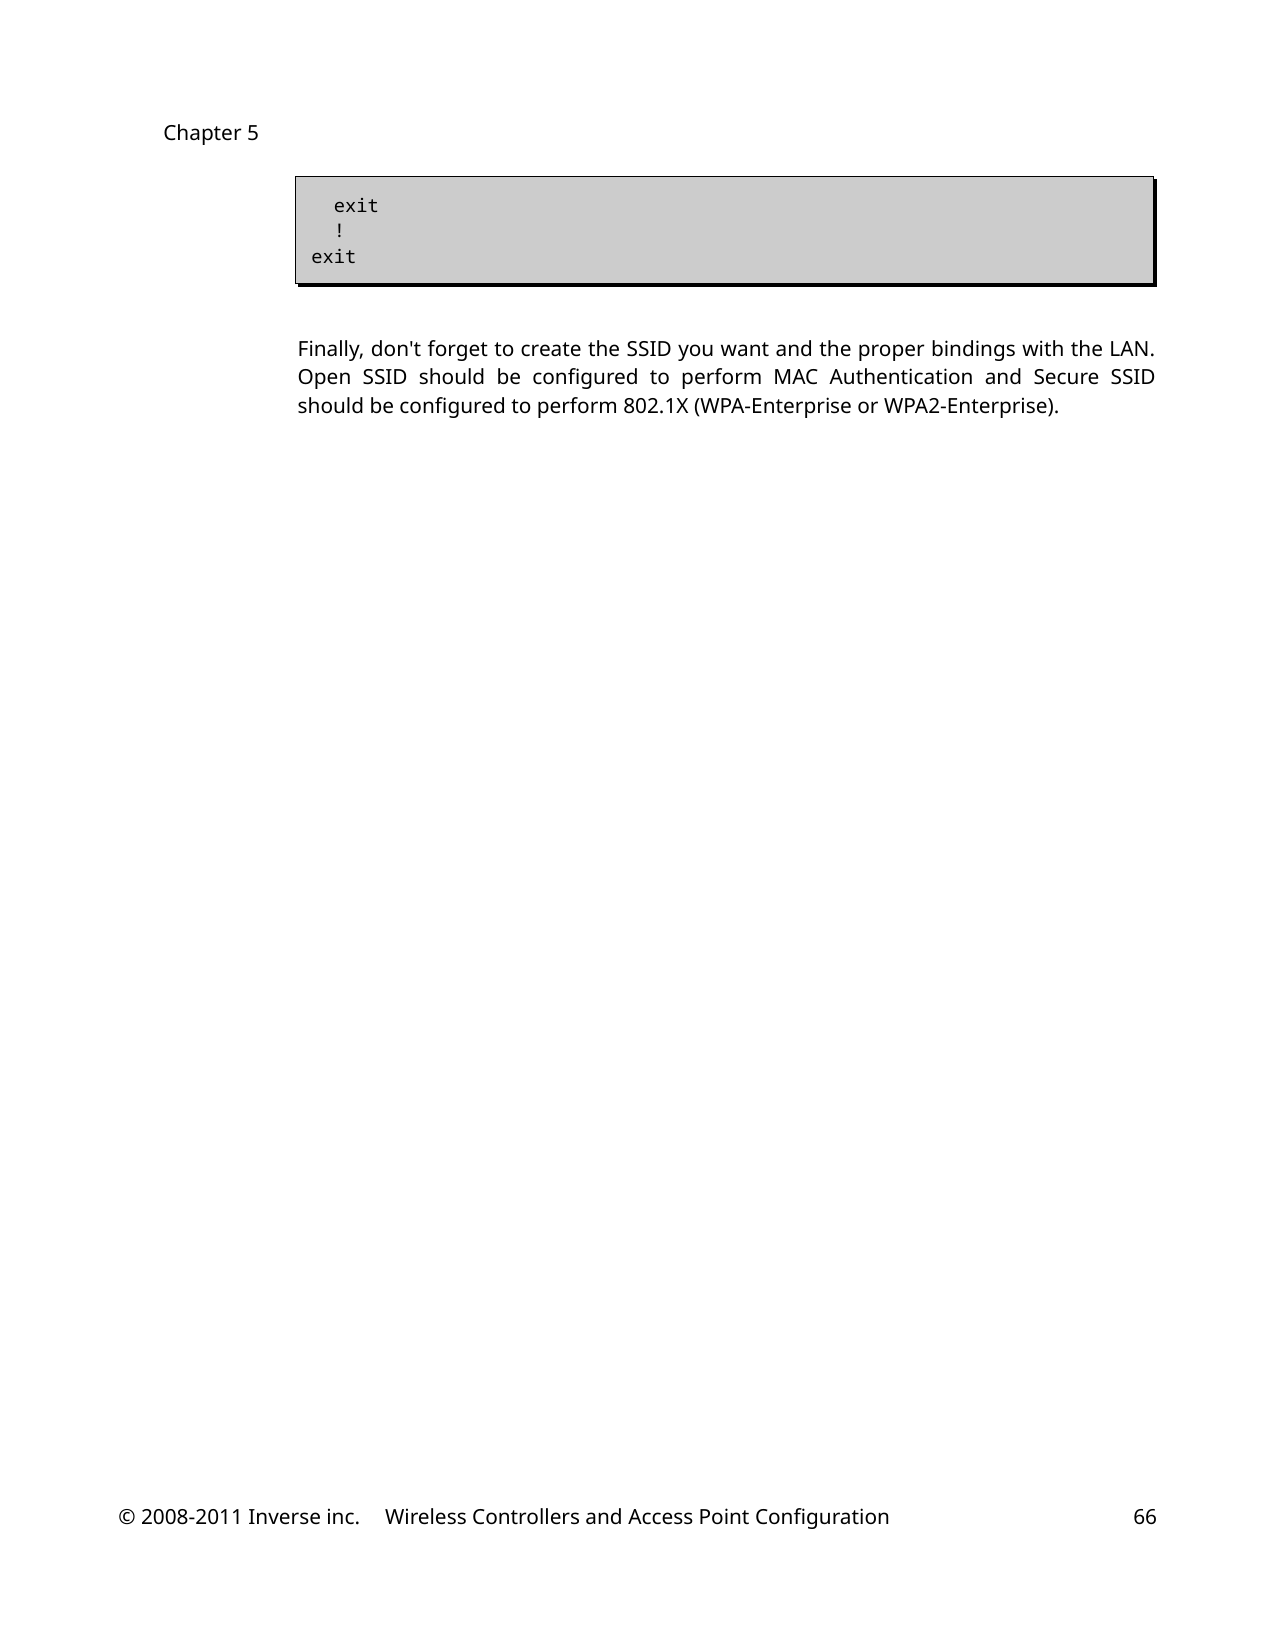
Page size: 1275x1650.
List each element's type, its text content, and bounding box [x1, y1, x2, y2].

text exit ! exit [296, 177, 1153, 283]
list Finally, don't forget to create the SSID you want and the proper bindings with the LAN. Open SSID should be configured to perform MAC Authentication and Secure SSID should be configured to perform 802.1X (WPA-Enterprise or WPA2-Enterprise). [297, 334, 1157, 419]
